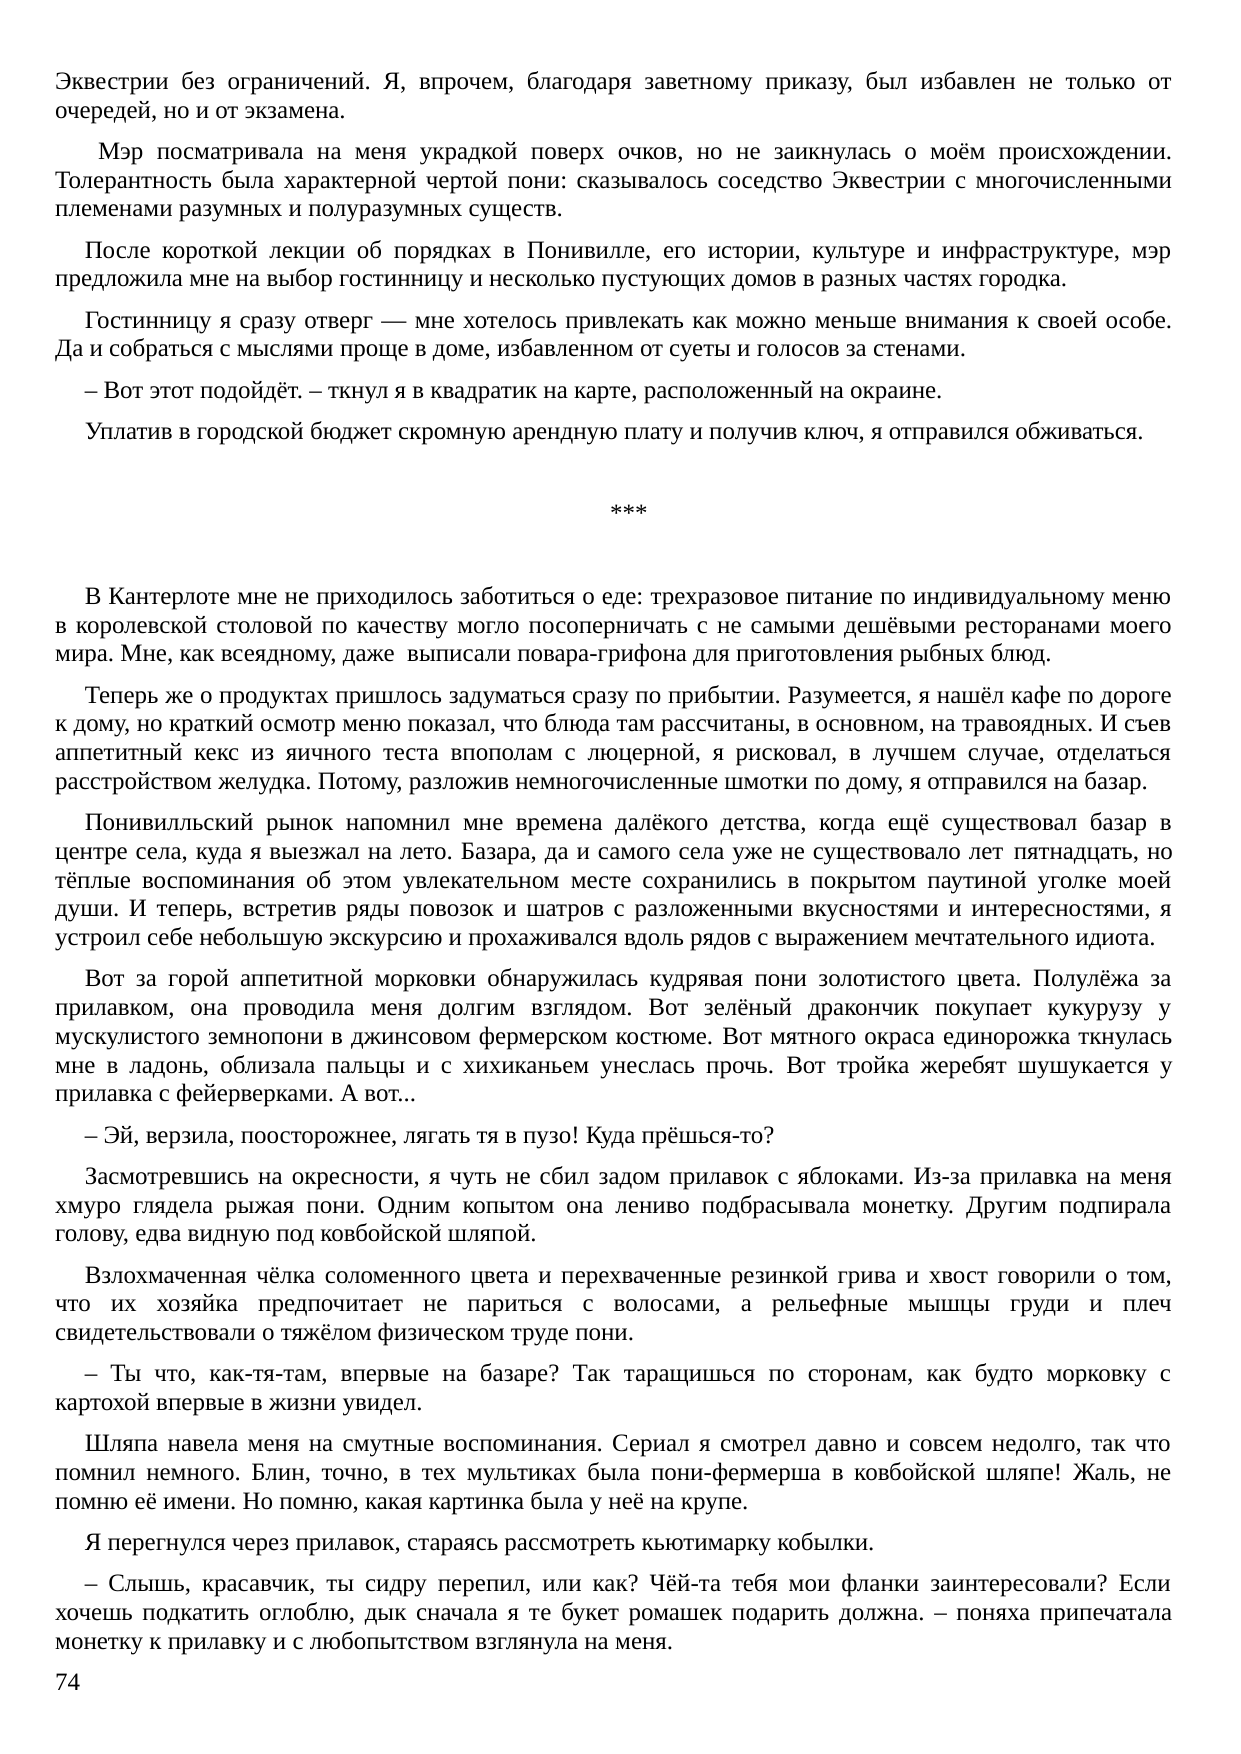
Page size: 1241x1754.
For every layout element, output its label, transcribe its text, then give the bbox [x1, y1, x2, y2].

text Шляпа навела меня на смутные воспоминания. Сериал я смотрел давно и совсем недолго, так что помнил немного. Блин, точно, в тех мультиках была пони-фермерша в ковбойской шляпе! Жаль, не помню её имени. Но помню, какая картинка была у неё на крупе. [55, 1428, 1173, 1515]
text *** [55, 498, 1173, 527]
text – Ты что, как-тя-там, впервые на базаре? Так таращишься по сторонам, как будто морковку с картохой впервые в жизни увидел. [55, 1358, 1173, 1416]
text – Эй, верзила, поосторожнее, лягать тя в пузо! Куда прёшься-то? [55, 1120, 1173, 1148]
text – Вот этот подойдёт. – ткнул я в квадратик на карте, расположенный на окраине. [55, 375, 1173, 403]
text Взлохмаченная чёлка соломенного цвета и перехваченные резинкой грива и хвост говорили о том, что их хозяйка предпочитает не париться с волосами, а рельефные мышцы груди и плеч свидетельствовали о тяжёлом физическом труде пони. [55, 1260, 1173, 1346]
text – Слышь, красавчик, ты сидру перепил, или как? Чёй-та тебя мои фланки заинтересовали? Если хочешь подкатить оглоблю, дык сначала я те букет ромашек подарить должна. – поняха припечатала монетку к прилавку и с любопытством взглянула на меня. [55, 1568, 1173, 1655]
text Понивилльский рынок напомнил мне времена далёкого детства, когда ещё существовал базар в центре села, куда я выезжал на лето. Базара, да и самого села уже не существовало лет пятнадцать, но тёплые воспоминания об этом увлекательном месте сохранились в покрытом паутиной уголке моей души. И теперь, встретив ряды повозок и шатров с разложенными вкусностями и интересностями, я устроил себе небольшую экскурсию и прохаживался вдоль рядов с выражением мечтательного идиота. [55, 807, 1173, 951]
text В Кантерлоте мне не приходилось заботиться о еде: трехразовое питание по индивидуальному меню в королевской столовой по качеству могло посоперничать с не самыми дешёвыми ресторанами моего мира. Мне, как всеядному, даже выписали повара-грифона для приготовления рыбных блюд. [55, 581, 1173, 667]
text После короткой лекции об порядках в Понивилле, его истории, культуре и инфраструктуре, мэр предложила мне на выбор гостинницу и несколько пустующих домов в разных частях городка. [55, 235, 1173, 292]
text Я перегнулся через прилавок, стараясь рассмотреть кьютимарку кобылки. [55, 1527, 1173, 1556]
text Теперь же о продуктах пришлось задуматься сразу по прибытии. Разумеется, я нашёл кафе по дороге к дому, но краткий осмотр меню показал, что блюда там рассчитаны, в основном, на травоядных. И съев аппетитный кекс из яичного теста впополам с люцерной, я рисковал, в лучшем случае, отделаться расстройством желудка. Потому, разложив немногочисленные шмотки по дому, я отправился на базар. [55, 680, 1173, 795]
text Гостинницу я сразу отверг — мне хотелось привлекать как можно меньше внимания к своей особе. Да и собраться с мыслями проще в доме, избавленном от суеты и голосов за стенами. [55, 305, 1173, 362]
text Вот за горой аппетитной морковки обнаружилась кудрявая пони золотистого цвета. Полулёжа за прилавком, она проводила меня долгим взглядом. Вот зелёный дракончик покупает кукурузу у мускулистого земнопони в джинсовом фермерском костюме. Вот мятного окраса единорожка ткнулась мне в ладонь, облизала пальцы и с хихиканьем унеслась прочь. Вот тройка жеребят шушукается у прилавка с фейерверками. А вот... [55, 963, 1173, 1107]
text Засмотревшись на окресности, я чуть не сбил задом прилавок с яблоками. Из-за прилавка на меня хмуро глядела рыжая пони. Одним копытом она лениво подбрасывала монетку. Другим подпирала голову, едва видную под ковбойской шляпой. [55, 1161, 1173, 1247]
text Уплатив в городской бюджет скромную арендную плату и получив ключ, я отправился обживаться. [55, 416, 1173, 445]
text Эквестрии без ограничений. Я, впрочем, благодаря заветному приказу, был избавлен не только от очередей, но и от экзамена. [55, 66, 1173, 123]
text Мэр посматривала на меня украдкой поверх очков, но не заикнулась о моём происхождении. Толерантность была характерной чертой пони: сказывалось соседство Эквестрии с многочисленными племенами разумных и полуразумных существ. [55, 136, 1173, 222]
